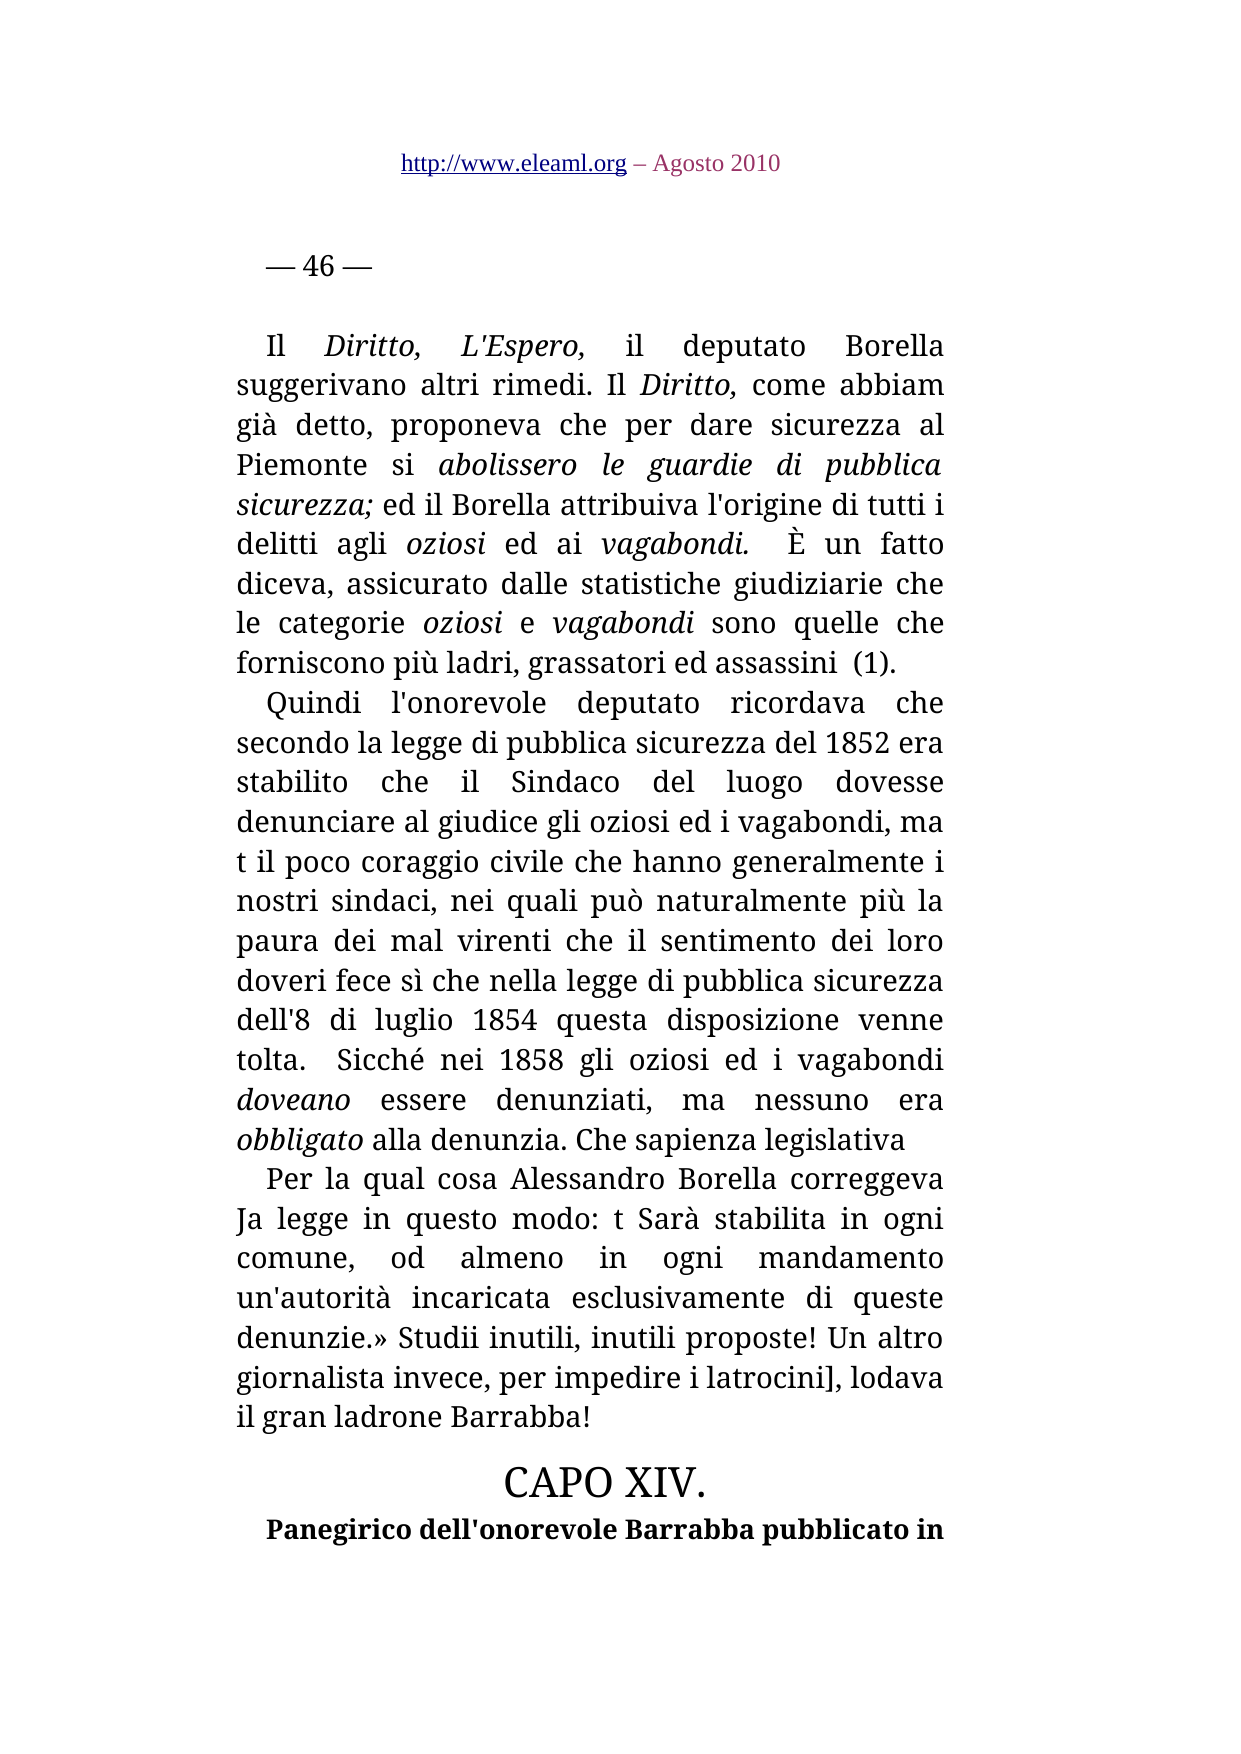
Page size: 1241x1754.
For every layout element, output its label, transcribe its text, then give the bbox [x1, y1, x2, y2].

text Per la qual cosa Alessandro Borella correggeva Ja legge in questo modo: t Sarà stabilita in ogni comune, od almeno in ogni mandamento un'autorità incaricata esclusivamente di queste denunzie.» Studii inutili, inutili proposte! Un altro giornalista invece, per impedire i latrocini], lodava il gran ladrone Barrabba! [236, 1158, 945, 1436]
text CAPO XIV. [236, 1453, 945, 1510]
text — 46 — [236, 246, 945, 285]
text Il Diritto, L'Espero, il deputato Borella suggerivano altri rimedi. Il Diritto, come abbiam già detto, proponeva che per dare sicurezza al Piemonte si abolissero le guardie di pubblica sicurezza; ed il Borella attribuiva l'origine di tutti i delitti agli oziosi ed ai vagabondi. È un fatto diceva, assicurato dalle statistiche giudiziarie che le categorie oziosi e vagabondi sono quelle che forniscono più ladri, grassatori ed assassini (1). [236, 325, 945, 682]
text Quindi l'onorevole deputato ricordava che secondo la legge di pubblica sicurezza del 1852 era stabilito che il Sindaco del luogo dovesse denunciare al giudice gli oziosi ed i vagabondi, ma t il poco coraggio civile che hanno generalmente i nostri sindaci, nei quali può naturalmente più la paura dei mal virenti che il sentimento dei loro doveri fece sì che nella legge di pubblica sicurezza dell'8 di luglio 1854 questa disposizione venne tolta. Sicché nei 1858 gli oziosi ed i vagabondi doveano essere denunziati, ma nessuno era obbligato alla denunzia. Che sapienza legislativa [236, 682, 945, 1158]
text Panegirico dell'onorevole Barrabba pubblicato in [236, 1510, 945, 1547]
